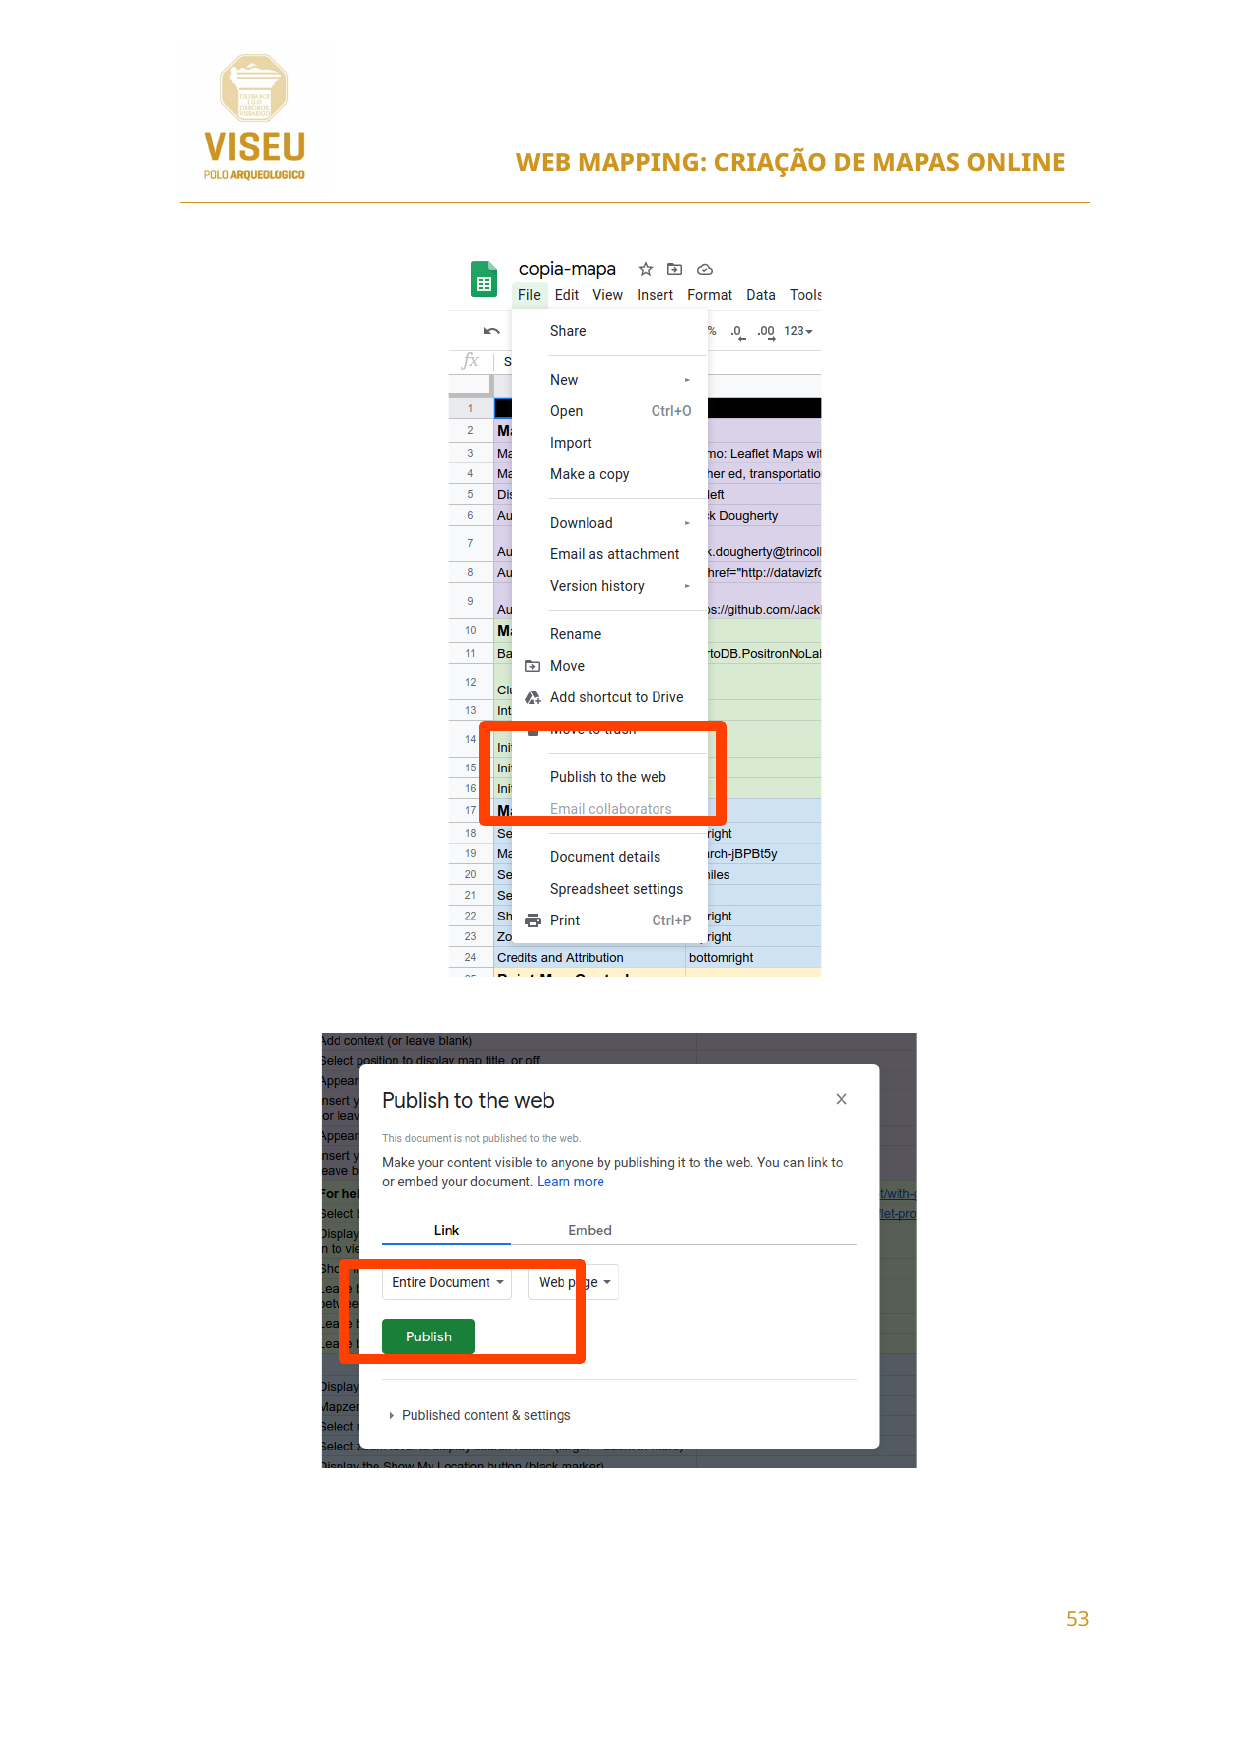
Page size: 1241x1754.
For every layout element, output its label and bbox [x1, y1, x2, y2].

picture [321, 1033, 917, 1468]
